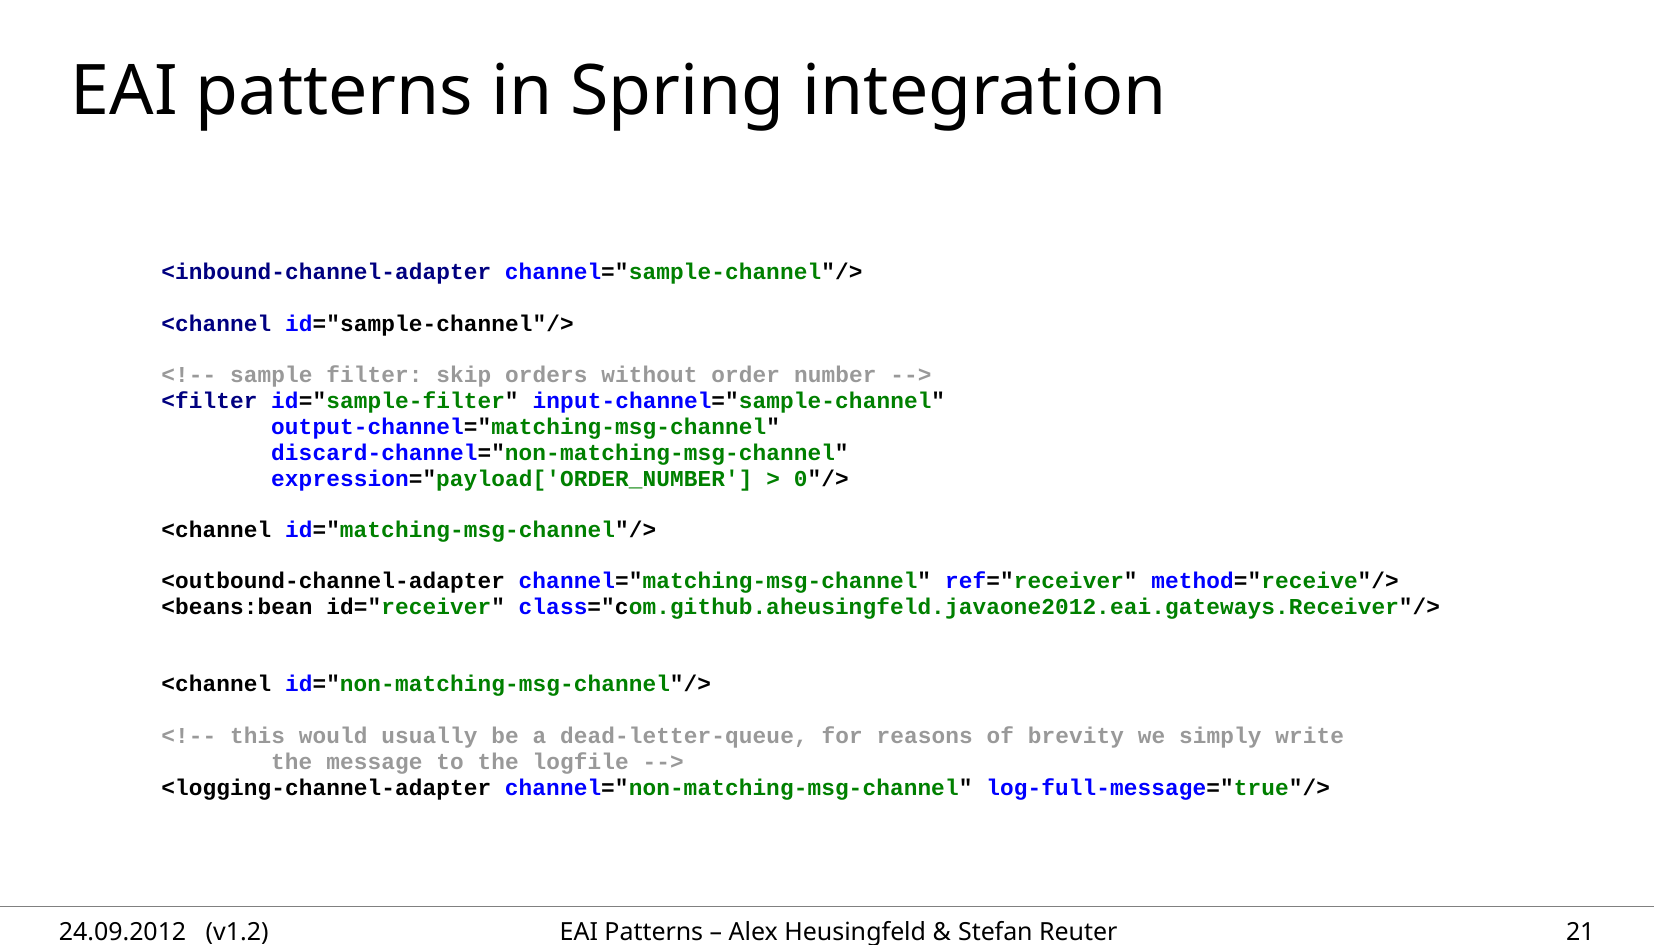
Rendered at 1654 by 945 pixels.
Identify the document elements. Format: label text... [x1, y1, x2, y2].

title EAI patterns in Spring integration [70, 17, 1583, 158]
list <inbound-channel-adapter channel="sample-channel"/> <channel id="sample-channel"/> <!-- sample filter: skip orders without order number --> <filter id="sample-filter" input-channel="sample-channel" output-channel="matching-msg-channel" discard-channel="non-matching-msg-channel" expression="payload['ORDER_NUMBER'] > 0"/> <channel id="matching-msg-channel"/> <outbound-channel-adapter channel="matching-msg-channel" ref="receiver" method="receive"/> <beans:bean id="receiver" class="com.github.aheusingfeld.javaone2012.eai.gateways.Receiver"/> <channel id="non-matching-msg-channel"/> <!-- this would usually be a dead-letter-queue, for reasons of brevity we simply write the message to the logfile --> <logging-channel-adapter channel="non-matching-msg-channel" log-full-message="true"/> [106, 260, 1595, 809]
